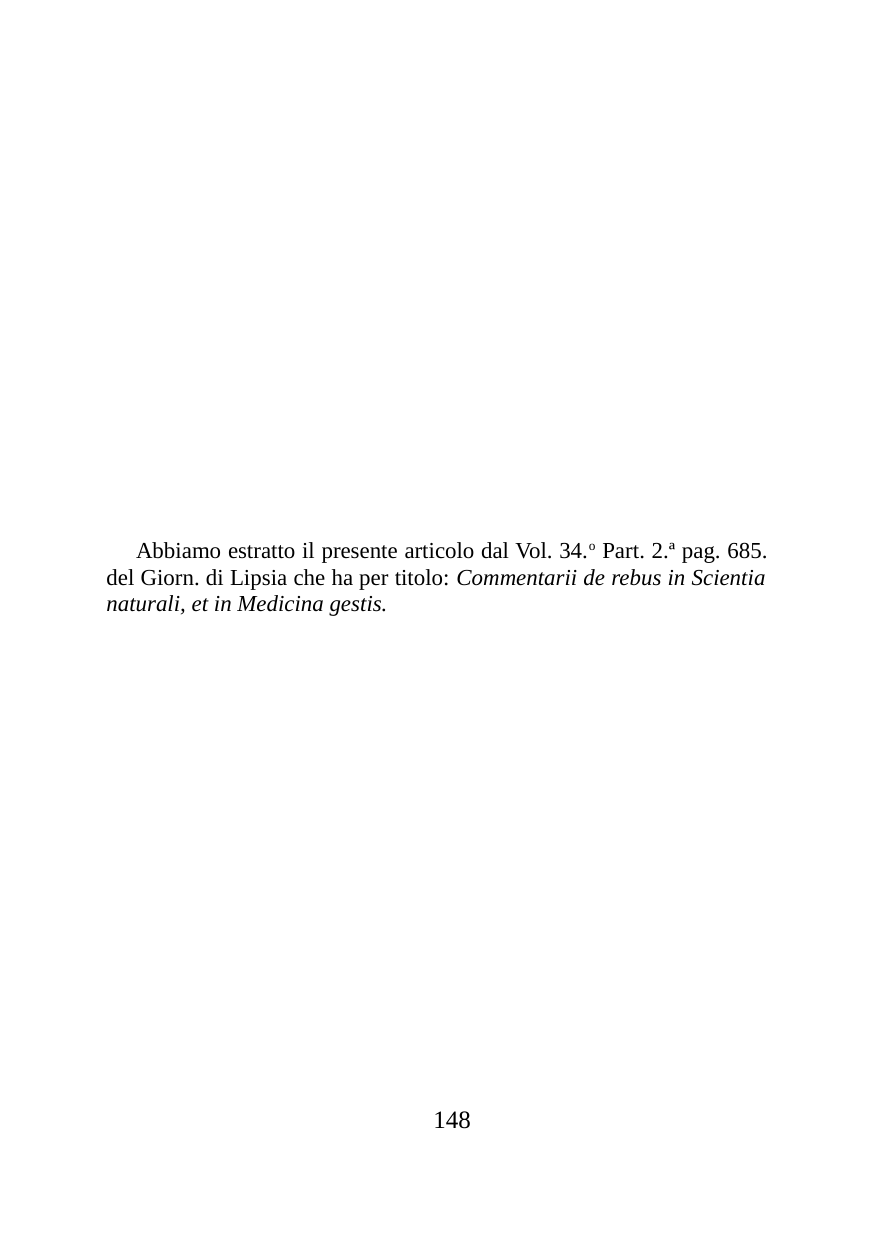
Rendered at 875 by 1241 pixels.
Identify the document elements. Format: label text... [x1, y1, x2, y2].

text Abbiamo estratto il presente articolo dal Vol. 34.o Part. 2.ª pag. 685. del Giorn. di Lipsia che ha per titolo: Commentarii de rebus in Scientia naturali, et in Medicina gestis. [106, 537, 768, 617]
